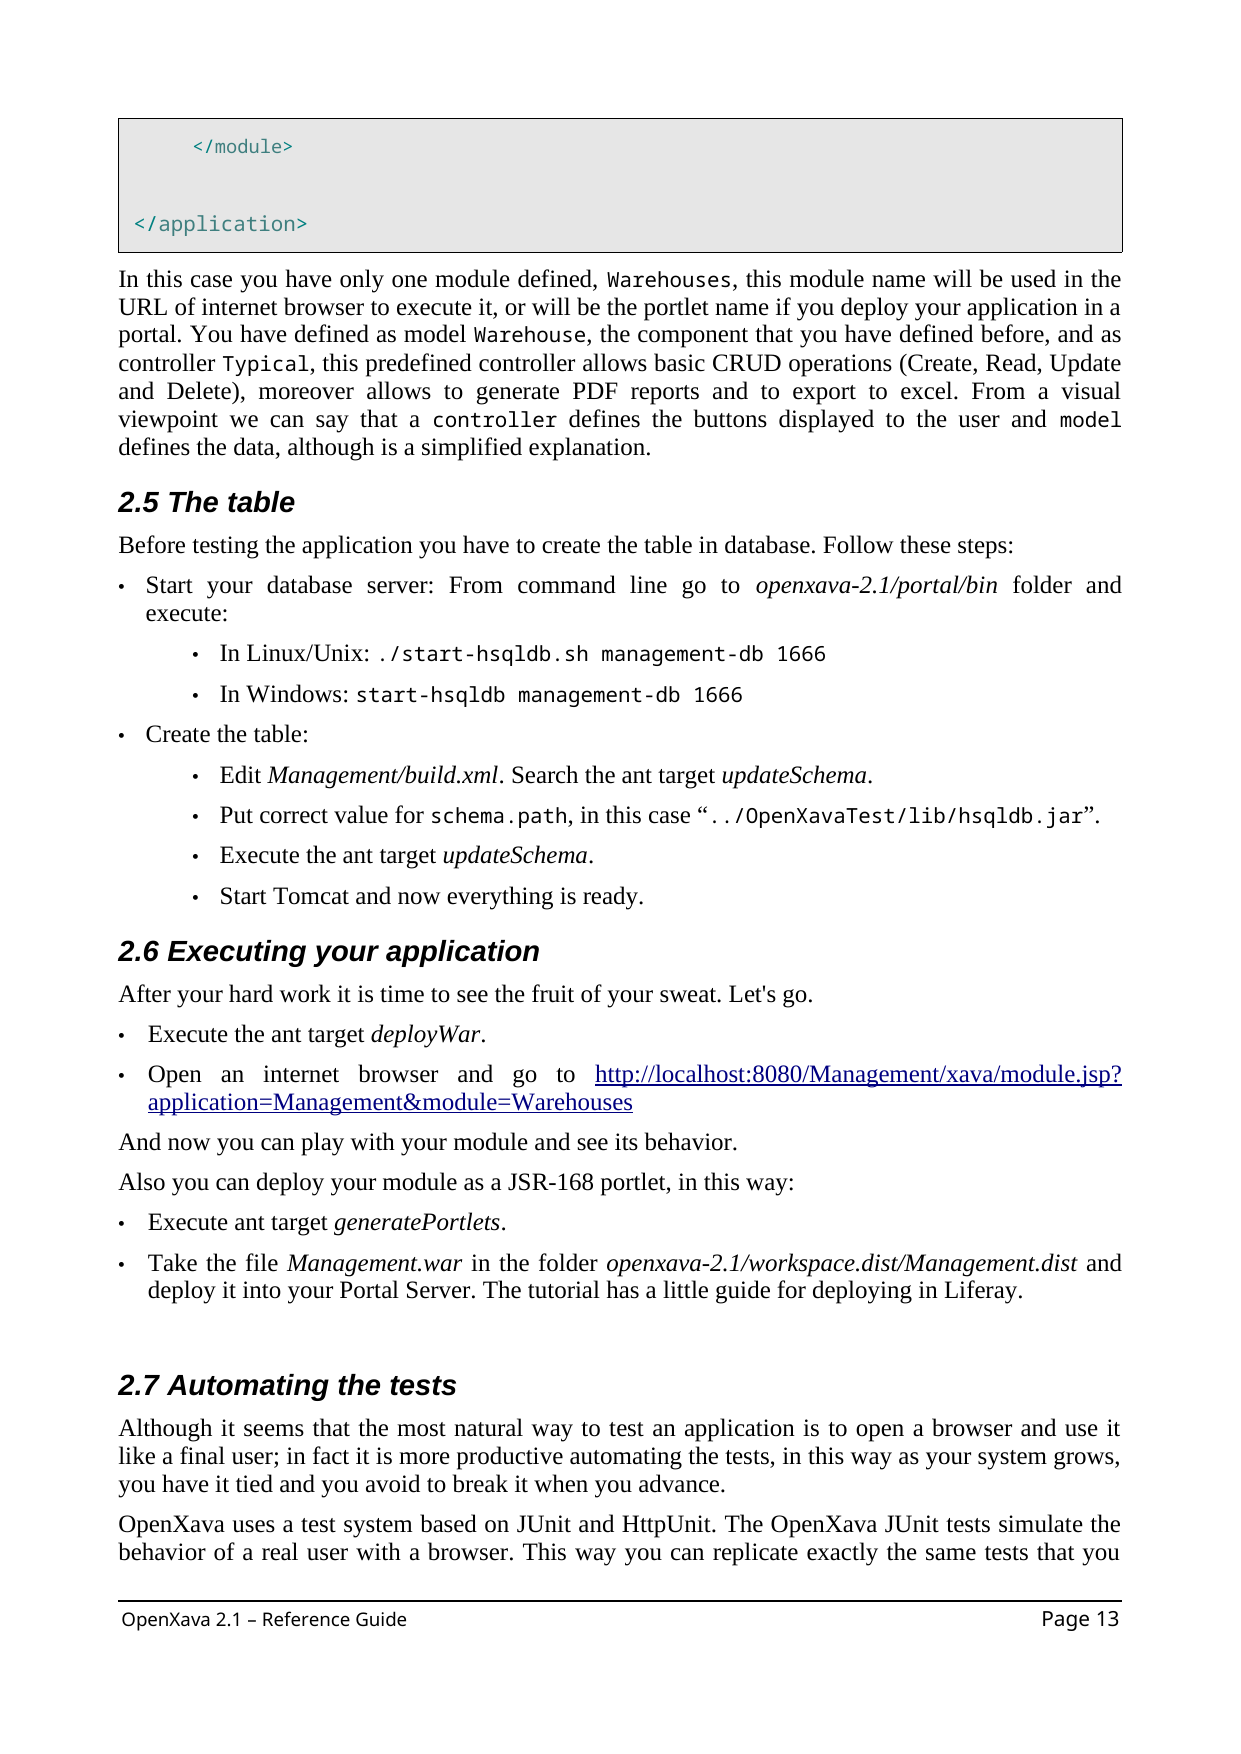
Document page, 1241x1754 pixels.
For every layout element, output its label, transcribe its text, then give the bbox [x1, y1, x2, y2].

subtitle Executing your application [118, 934, 1122, 967]
text And now you can play with your module and see its behavior. [118, 1128, 1122, 1156]
list Take the file Management.war in the folder openxava-2.1/workspace.dist/Management.dist and deploy it into your Portal Server. The tutorial has a little guide for deploying in Liferay. [118, 1249, 1122, 1304]
list Start your database server: From command line go to openxava-2.1/portal/bin folder and execute: [118, 571, 1122, 627]
list Execute the ant target deployWar. [118, 1020, 1122, 1048]
list In Windows: start-hsqldb management-db 1666 [192, 680, 1122, 708]
text Although it seems that the most natural way to test an application is to open a browser and use it like a final user; in fact it is more productive automating the tests, in this way as your system grows, you have it tied and you avoid to break it when you advance. [118, 1414, 1122, 1498]
text Also you can deploy your module as a JSR-168 portlet, in this way: [118, 1168, 1122, 1196]
list In Linux/Unix: ./start-hsqldb.sh management-db 1666 [192, 639, 1122, 667]
list Start Tomcat and now everything is ready. [192, 882, 1122, 909]
text </application> [119, 194, 1122, 252]
text In this case you have only one module defined, Warehouses, this module name will be used in the URL of internet browser to execute it, or will be the portlet name if you deploy your application in a portal. You have defined as model Warehouse, the component that you have defined before, and as controller Typical, this predefined controller allows basic CRUD operations (Create, Read, Update and Delete), moreover allows to generate PDF reports and to export to excel. From a visual viewpoint we can say that a controller defines the buttons displayed to the user and model defines the data, although is a simplified explanation. [118, 265, 1122, 461]
list Put correct value for schema.path, in this case “../OpenXavaTest/lib/hsqldb.jar”. [192, 801, 1122, 829]
text After your hard work it is time to see the fruit of your sweat. Let's go. [118, 980, 1122, 1007]
text OpenXava uses a test system based on JUnit and HttpUnit. The OpenXava JUnit tests simulate the behavior of a real user with a browser. This way you can replicate exactly the same tests that you [118, 1510, 1122, 1566]
list Edit Management/build.xml. Search the ant target updateSchema. [192, 761, 1122, 788]
text </module> [119, 119, 1122, 156]
list Execute the ant target updateSchema. [192, 842, 1122, 869]
list Create the table: [118, 721, 1122, 748]
list Open an internet browser and go to http://localhost:8080/Management/xava/module.jsp?application=Management&module=Warehouses [118, 1060, 1122, 1116]
subtitle The table [118, 486, 1122, 518]
subtitle Automating the tests [118, 1369, 1122, 1402]
text Before testing the application you have to create the table in database. Follow these steps: [118, 531, 1122, 559]
list Execute ant target generatePortlets. [118, 1208, 1122, 1236]
